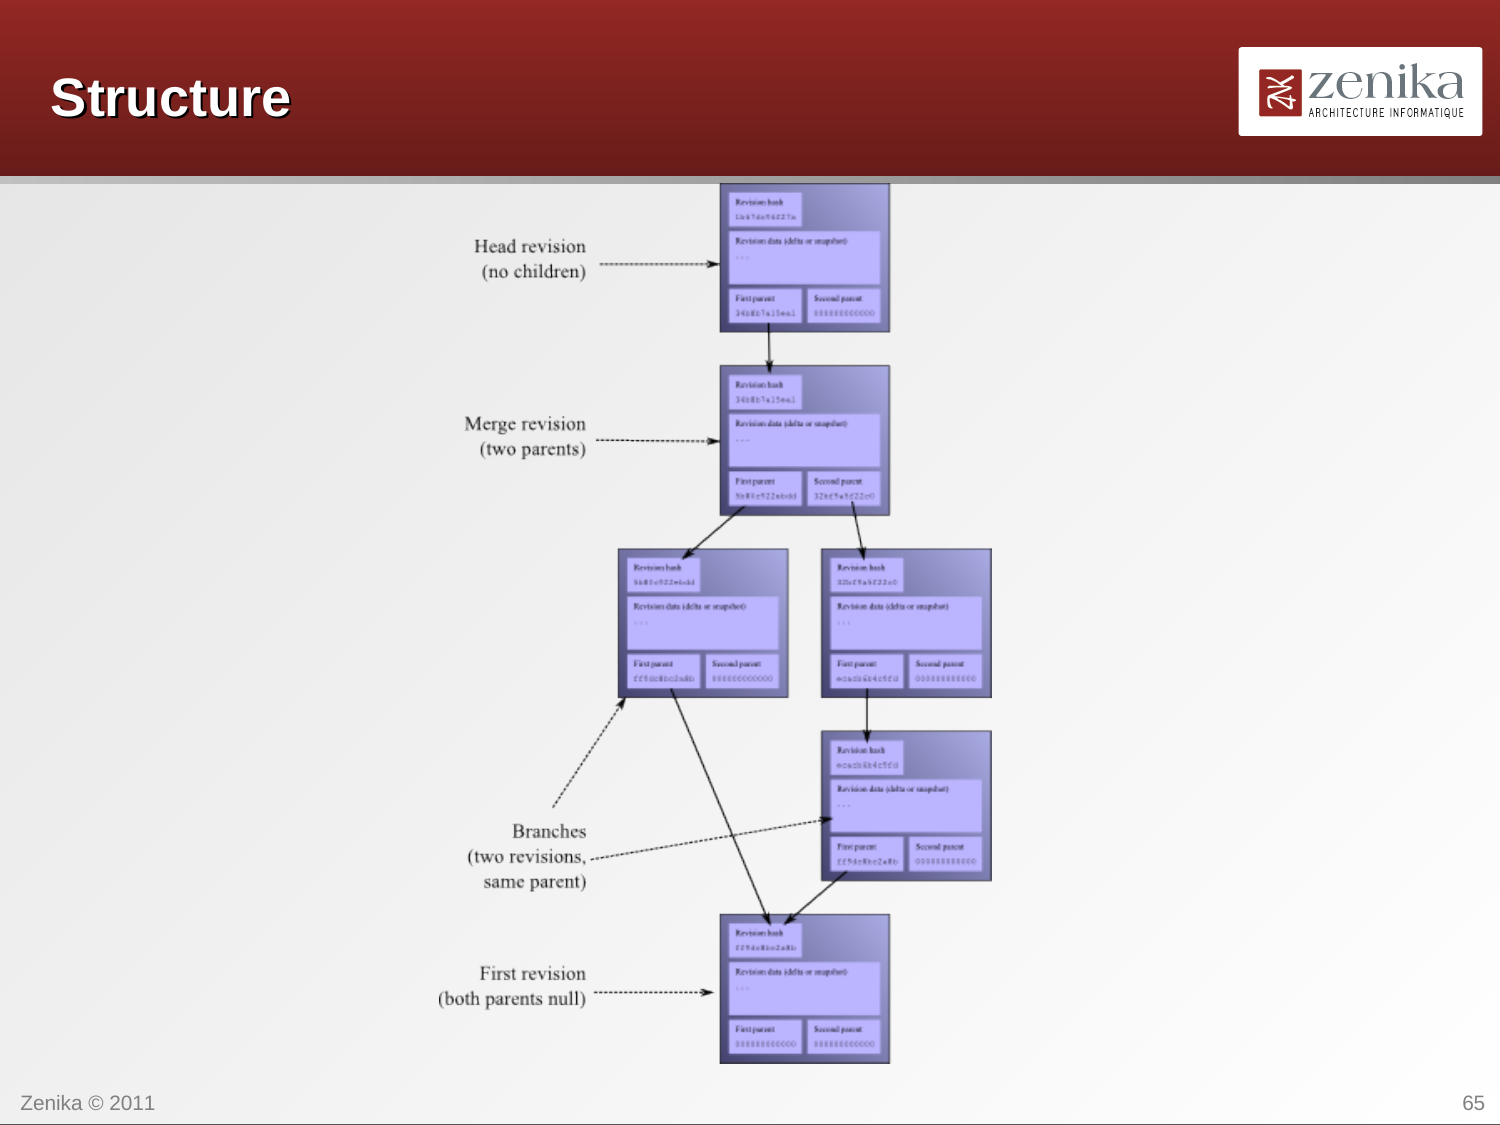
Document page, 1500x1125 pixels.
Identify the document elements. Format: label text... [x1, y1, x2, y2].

picture [439, 183, 992, 1064]
title Structure [50, 22, 1206, 172]
picture [1257, 58, 1464, 125]
